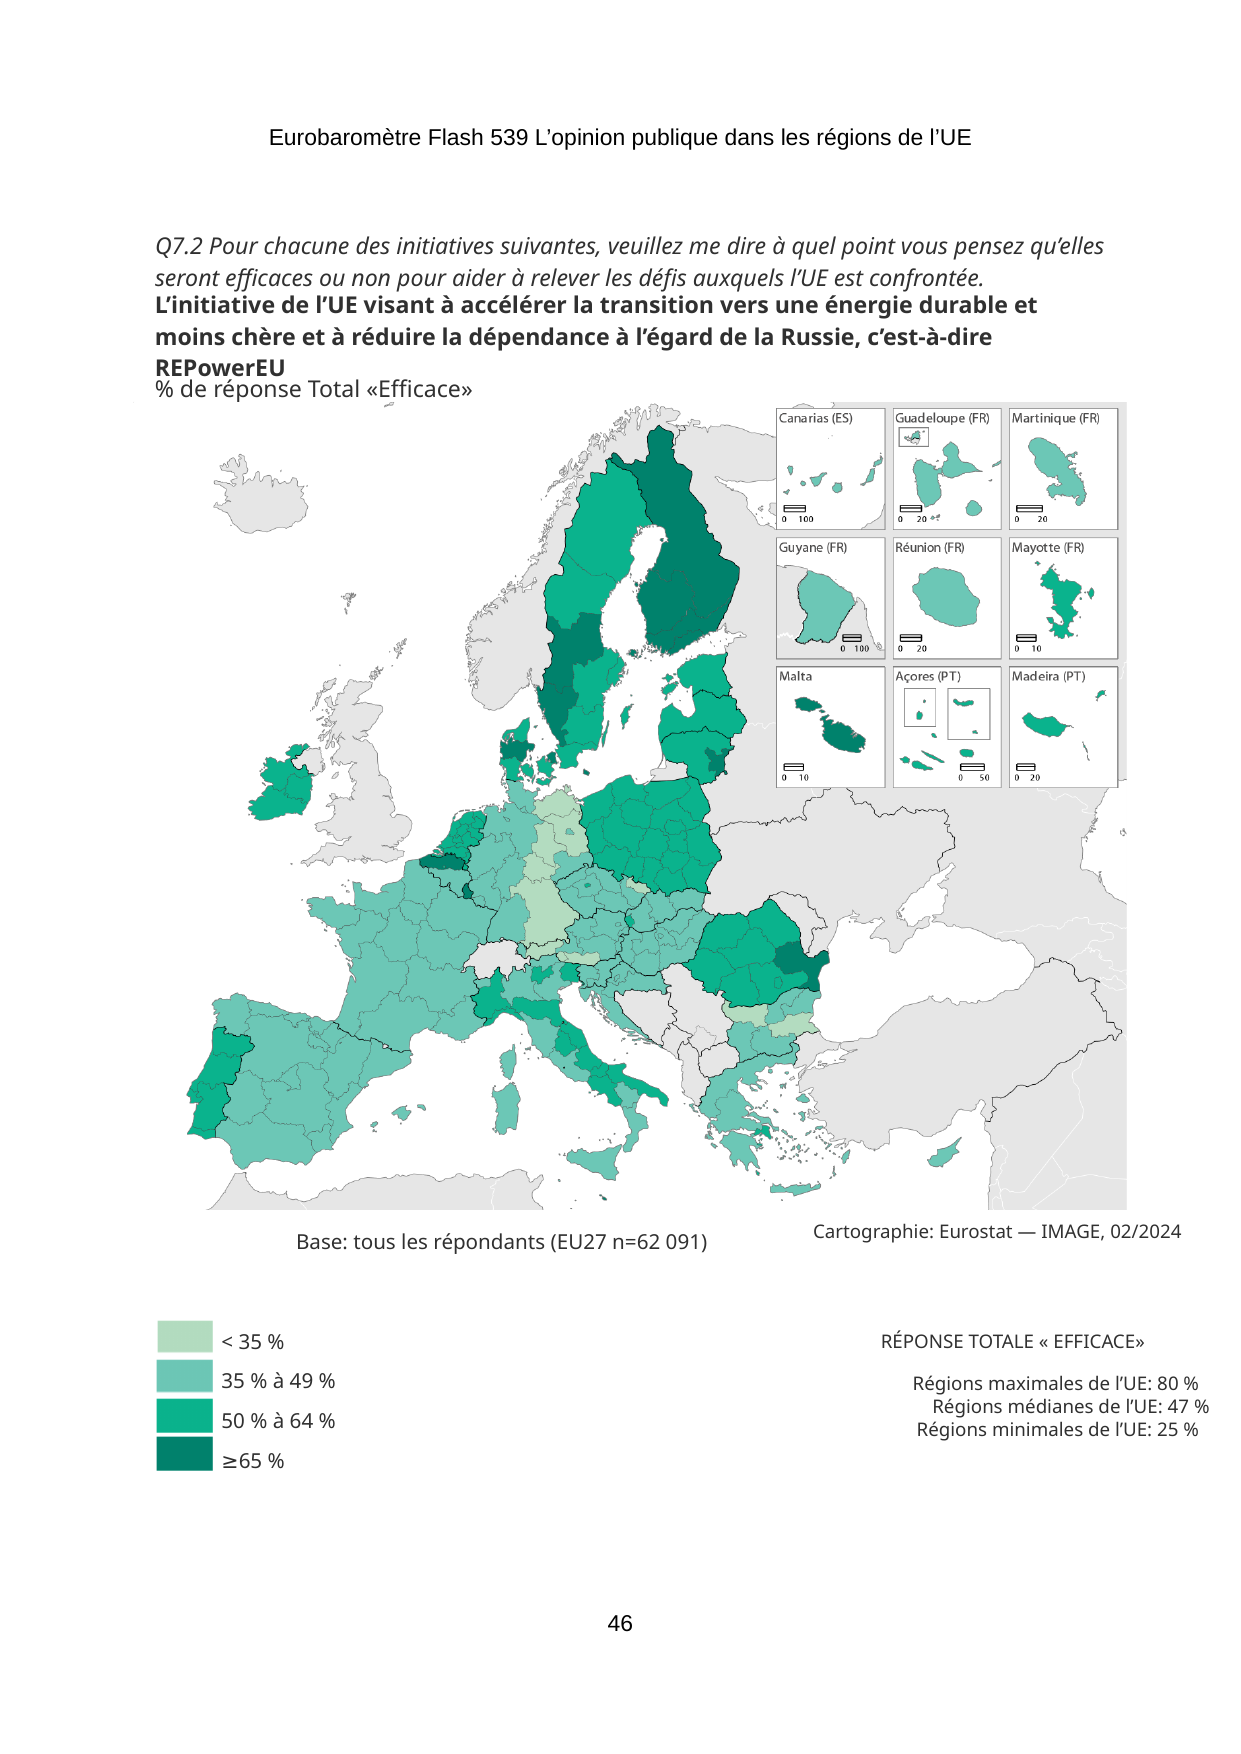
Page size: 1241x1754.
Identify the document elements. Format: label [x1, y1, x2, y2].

picture [118, 397, 1132, 1210]
picture [157, 1360, 212, 1393]
picture [157, 1437, 212, 1470]
picture [157, 1399, 212, 1432]
picture [158, 1321, 212, 1353]
